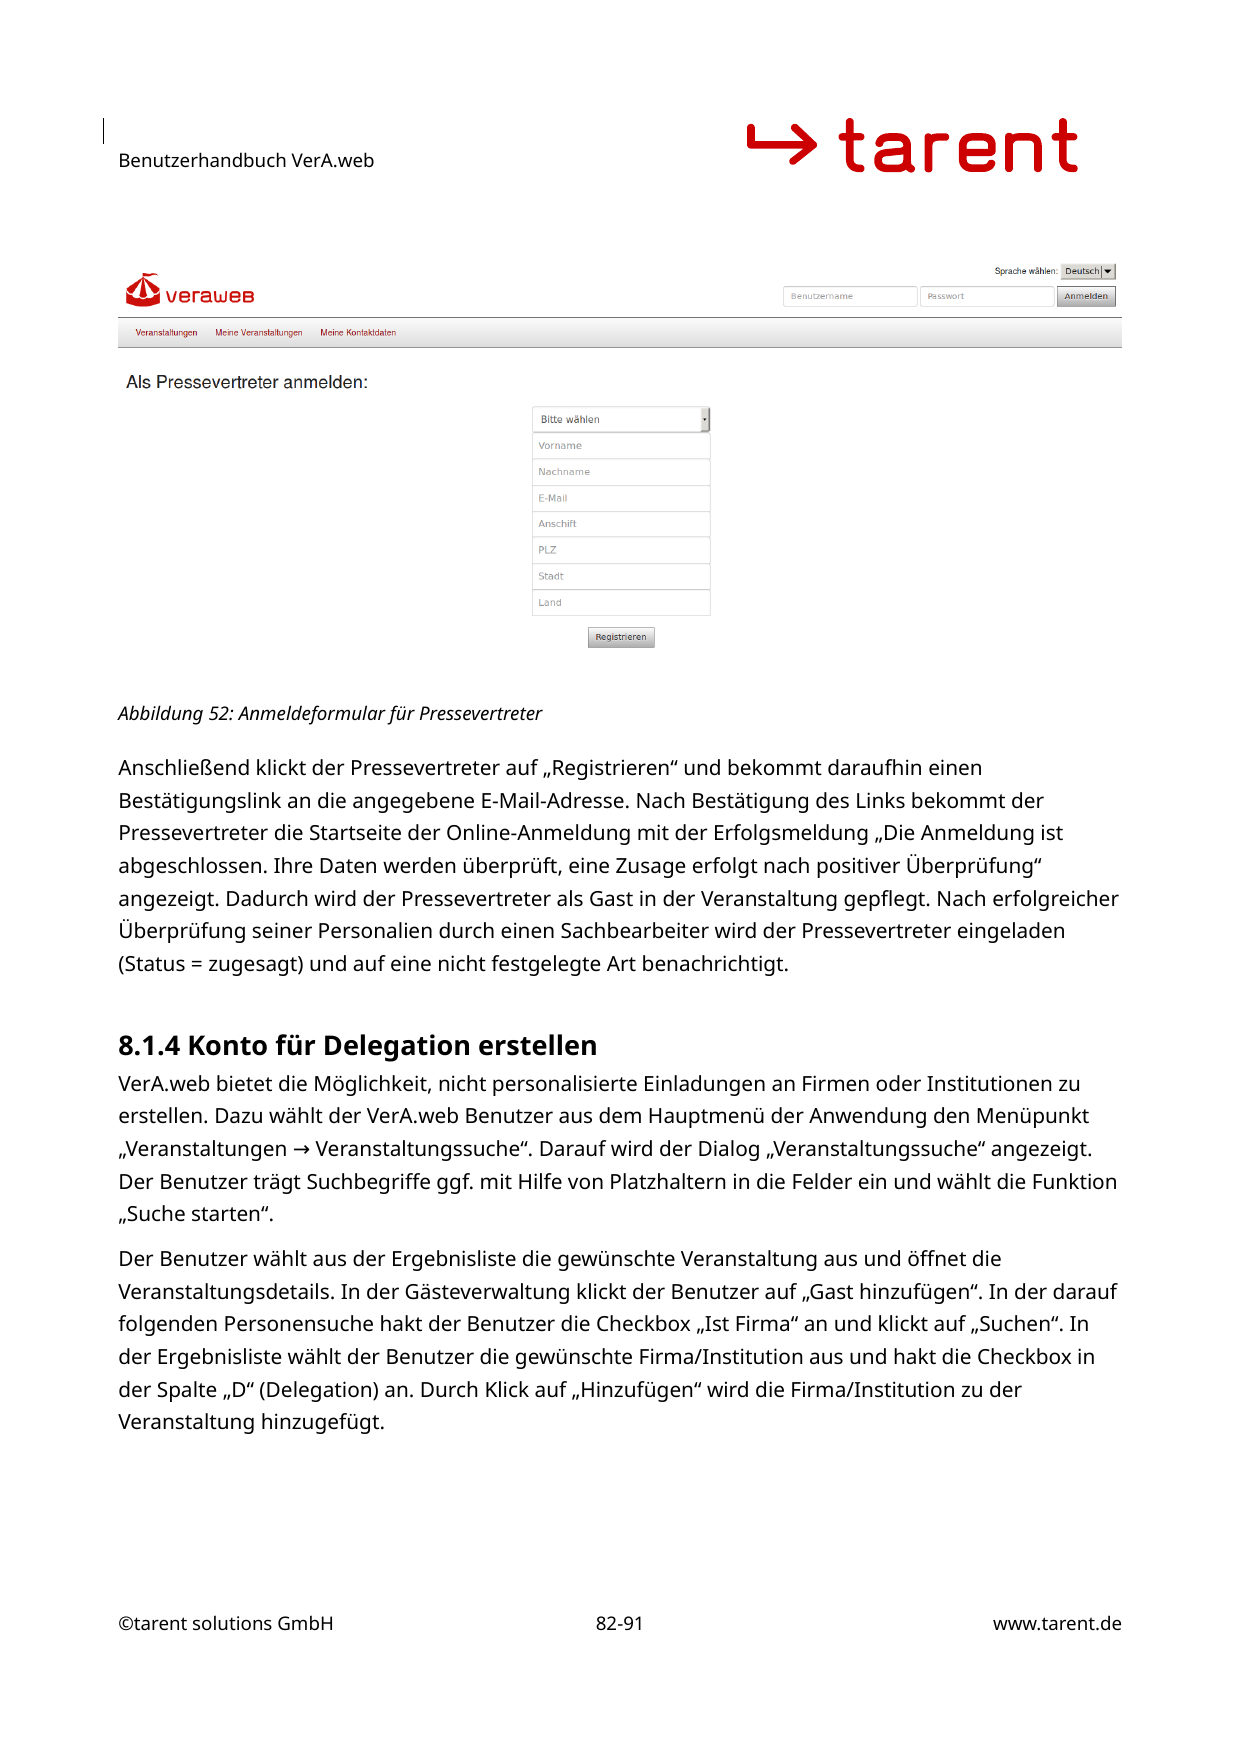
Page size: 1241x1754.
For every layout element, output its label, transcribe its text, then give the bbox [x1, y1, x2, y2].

subtitle Konto für Delegation erstellen [118, 1027, 1122, 1063]
text Abbildung 52: Anmeldeformular für Pressevertreter [118, 673, 1122, 726]
text Der Benutzer wählt aus der Ergebnisliste die gewünschte Veranstaltung aus und öffnet die Veranstaltungsdetails. In der Gästeverwaltung klickt der Benutzer auf „Gast hinzufügen“. In der darauf folgenden Personensuche hakt der Benutzer die Checkbox „Ist Firma“ an und klickt auf „Suchen“. In der Ergebnisliste wählt der Benutzer die gewünschte Firma/Institution aus und hakt die Checkbox in der Spalte „D“ (Delegation) an. Durch Klick auf „Hinzufügen“ wird die Firma/Institution zu der Veranstaltung hinzugefügt. [118, 1244, 1122, 1436]
text VerA.web bietet die Möglichkeit, nicht personalisierte Einladungen an Firmen oder Institutionen zu erstellen. Dazu wählt der VerA.web Benutzer aus dem Hauptmenü der Anwendung den Menüpunkt „Veranstaltungen → Veranstaltungssuche“. Darauf wird der Dialog „Veranstaltungssuche“ angezeigt. Der Benutzer trägt Suchbegriffe ggf. mit Hilfe von Platzhaltern in die Felder ein und wählt die Funktion „Suche starten“. [118, 1069, 1122, 1228]
text Anschließend klickt der Pressevertreter auf „Registrieren“ und bekommt daraufhin einen Bestätigungslink an die angegebene E-Mail-Adresse. Nach Bestätigung des Links bekommt der Pressevertreter die Startseite der Online-Anmeldung mit der Erfolgsmeldung „Die Anmeldung ist abgeschlossen. Ihre Daten werden überprüft, eine Zusage erfolgt nach positiver Überprüfung“ angezeigt. Dadurch wird der Pressevertreter als Gast in der Veranstaltung gepflegt. Nach erfolgreicher Überprüfung seiner Personalien durch einen Sachbearbeiter wird der Pressevertreter eingeladen (Status = zugesagt) und auf eine nicht festgelegte Art benachrichtigt. [118, 726, 1122, 977]
text [118, 232, 1122, 259]
picture [118, 259, 1122, 673]
